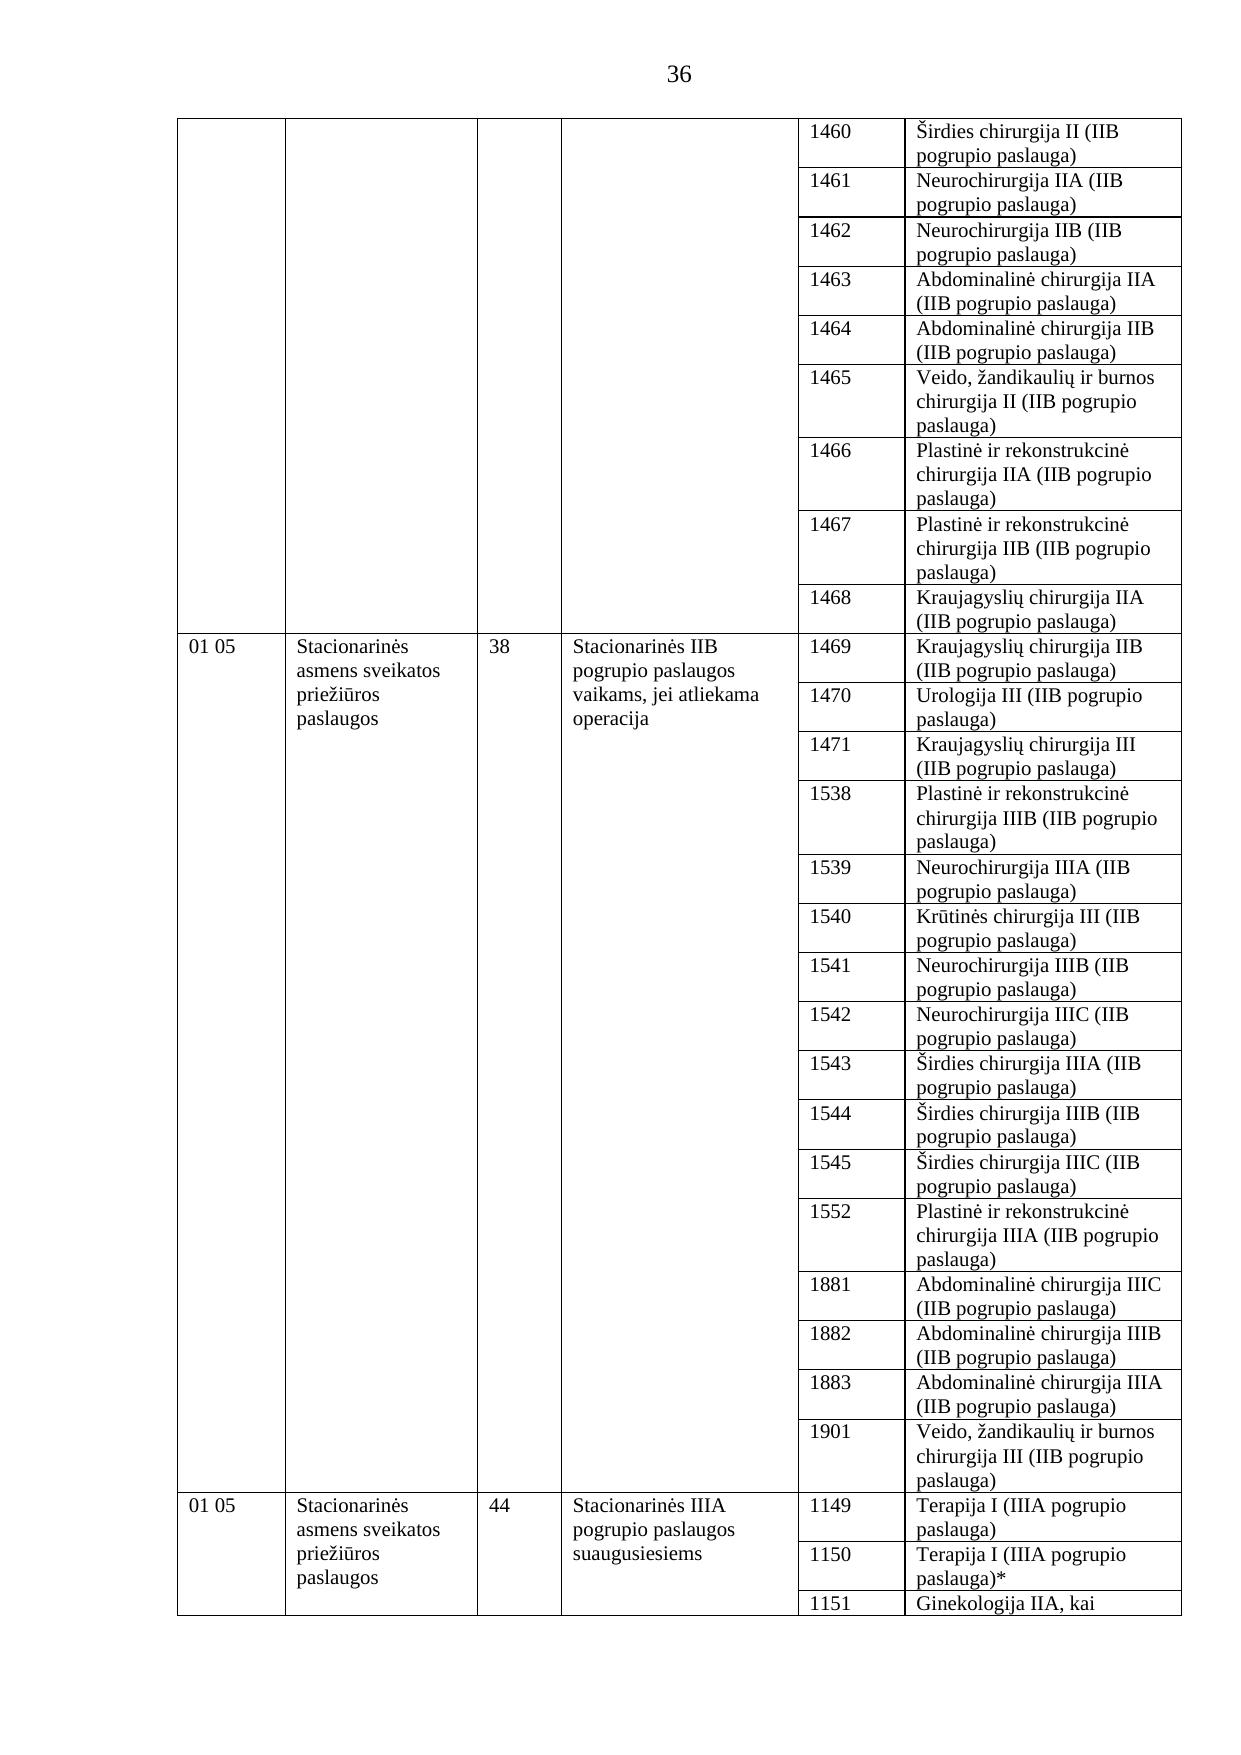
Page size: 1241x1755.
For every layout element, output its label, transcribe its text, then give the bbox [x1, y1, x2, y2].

table_cell 1467 [799, 511, 904, 584]
table_cell Abdominalinė chirurgija IIA (IIB pogrupio paslauga) [906, 267, 1181, 315]
table_cell [286, 119, 477, 633]
table_cell [178, 119, 285, 633]
table_cell 1471 [799, 732, 904, 780]
table_cell 1465 [799, 365, 904, 437]
table_cell 1882 [799, 1321, 904, 1369]
table_cell 1542 [799, 1002, 904, 1050]
table_cell 01 05 [178, 634, 285, 1492]
table_cell 1462 [799, 218, 904, 266]
table_cell 1469 [799, 634, 904, 682]
table_cell Terapija I (IIIA pogrupio paslauga) [906, 1493, 1181, 1541]
table_cell Abdominalinė chirurgija IIB (IIB pogrupio paslauga) [906, 316, 1181, 364]
table_cell 1461 [799, 168, 904, 216]
table_cell 1543 [799, 1051, 904, 1099]
table_cell Stacionarinės asmens sveikatos priežiūros paslaugos [286, 634, 477, 1492]
table_cell Plastinė ir rekonstrukcinė chirurgija IIIA (IIB pogrupio paslauga) [906, 1199, 1181, 1271]
table_cell Neurochirurgija IIB (IIB pogrupio paslauga) [906, 218, 1181, 266]
table_cell 1463 [799, 267, 904, 315]
table_cell Abdominalinė chirurgija IIIA (IIB pogrupio paslauga) [906, 1370, 1181, 1418]
table_cell 1541 [799, 953, 904, 1001]
table_cell 38 [478, 634, 561, 1492]
table_cell Veido, žandikaulių ir burnos chirurgija III (IIB pogrupio paslauga) [906, 1420, 1181, 1492]
table_cell 1151 [799, 1591, 904, 1615]
table_cell 1544 [799, 1100, 904, 1148]
table_cell 1466 [799, 438, 904, 510]
table_cell Urologija III (IIB pogrupio paslauga) [906, 683, 1181, 731]
table_cell Plastinė ir rekonstrukcinė chirurgija IIA (IIB pogrupio paslauga) [906, 438, 1181, 510]
table_cell Abdominalinė chirurgija IIIB (IIB pogrupio paslauga) [906, 1321, 1181, 1369]
table_cell Plastinė ir rekonstrukcinė chirurgija IIIB (IIB pogrupio paslauga) [906, 781, 1181, 853]
table_cell Stacionarinės IIB pogrupio paslaugos vaikams, jei atliekama operacija [562, 634, 798, 1492]
table_cell Ginekologija IIA, kai [906, 1591, 1181, 1615]
table_cell Stacionarinės asmens sveikatos priežiūros paslaugos [286, 1493, 477, 1615]
table_cell 1468 [799, 585, 904, 633]
table_cell Širdies chirurgija II (IIB pogrupio paslauga) [906, 119, 1181, 167]
table_cell Neurochirurgija IIIA (IIB pogrupio paslauga) [906, 855, 1181, 903]
table_cell Kraujagyslių chirurgija IIA (IIB pogrupio paslauga) [906, 585, 1181, 633]
table_cell Širdies chirurgija IIIA (IIB pogrupio paslauga) [906, 1051, 1181, 1099]
table_cell 1539 [799, 855, 904, 903]
table_cell 1545 [799, 1150, 904, 1198]
table_cell 01 05 [178, 1493, 285, 1615]
table_cell 1464 [799, 316, 904, 364]
table_cell Terapija I (IIIA pogrupio paslauga)* [906, 1542, 1181, 1590]
table_cell Kraujagyslių chirurgija IIB (IIB pogrupio paslauga) [906, 634, 1181, 682]
table_cell Širdies chirurgija IIIC (IIB pogrupio paslauga) [906, 1150, 1181, 1198]
table_cell Stacionarinės IIIA pogrupio paslaugos suaugusiesiems [562, 1493, 798, 1615]
table_cell 1552 [799, 1199, 904, 1271]
table_cell Širdies chirurgija IIIB (IIB pogrupio paslauga) [906, 1100, 1181, 1148]
table_cell Plastinė ir rekonstrukcinė chirurgija IIB (IIB pogrupio paslauga) [906, 511, 1181, 584]
table_cell [562, 119, 798, 633]
table_cell 1460 [799, 119, 904, 167]
table_cell 1901 [799, 1420, 904, 1492]
table_cell Neurochirurgija IIIC (IIB pogrupio paslauga) [906, 1002, 1181, 1050]
table_cell Kraujagyslių chirurgija III (IIB pogrupio paslauga) [906, 732, 1181, 780]
table_cell 1883 [799, 1370, 904, 1418]
table_cell 1149 [799, 1493, 904, 1541]
table_cell Neurochirurgija IIIB (IIB pogrupio paslauga) [906, 953, 1181, 1001]
table_cell 1538 [799, 781, 904, 853]
table_cell 1150 [799, 1542, 904, 1590]
table_cell [478, 119, 561, 633]
table_cell 44 [478, 1493, 561, 1615]
table_cell Krūtinės chirurgija III (IIB pogrupio paslauga) [906, 904, 1181, 952]
table_cell 1881 [799, 1272, 904, 1320]
table_cell Veido, žandikaulių ir burnos chirurgija II (IIB pogrupio paslauga) [906, 365, 1181, 437]
table_cell Neurochirurgija IIA (IIB pogrupio paslauga) [906, 168, 1181, 216]
table_cell Abdominalinė chirurgija IIIC (IIB pogrupio paslauga) [906, 1272, 1181, 1320]
table_cell 1540 [799, 904, 904, 952]
table_cell 1470 [799, 683, 904, 731]
